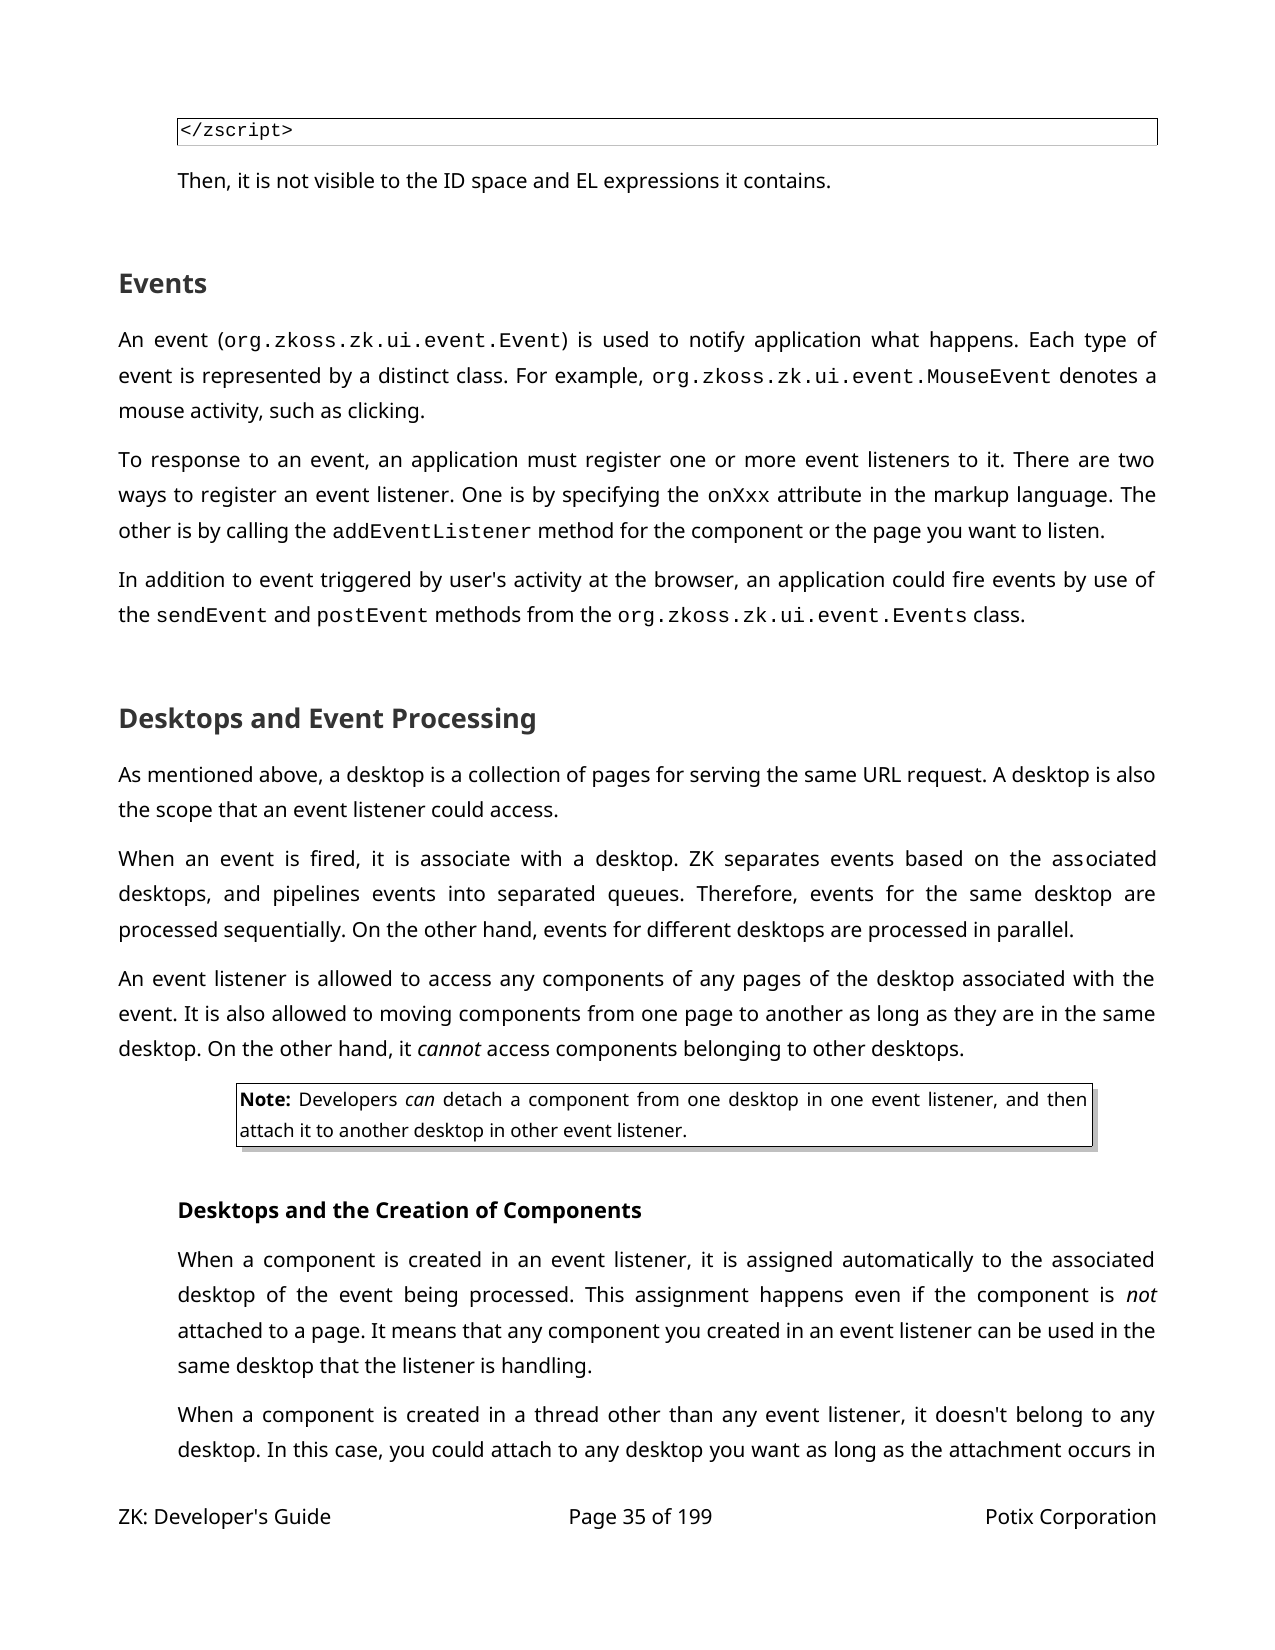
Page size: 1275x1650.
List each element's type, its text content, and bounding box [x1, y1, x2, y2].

subtitle Desktops and the Creation of Components [177, 1195, 1157, 1225]
text Note: Developers can detach a component from one desktop in one event listener, and then attach it to another desktop in other event listener. [237, 1084, 1092, 1146]
text </zscript> [178, 119, 1157, 145]
text To response to an event, an application must register one or more event listeners to it. There are two ways to register an event listener. One is by specifying the onXxx attribute in the markup language. The other is by calling the addEventListener method for the component or the page you want to listen. [118, 445, 1157, 545]
text In addition to event triggered by user's activity at the browser, an application could fire events by use of the sendEvent and postEvent methods from the org.zkoss.zk.ui.event.Events class. [118, 565, 1157, 629]
subtitle Desktops and Event Processing [118, 700, 1157, 737]
text When an event is fired, it is associate with a desktop. ZK separates events based on the associated desktops, and pipelines events into separated queues. Therefore, events for the same desktop are processed sequentially. On the other hand, events for different desktops are processed in parallel. [118, 844, 1157, 943]
text When a component is created in an event listener, it is assigned automatically to the associated desktop of the event being processed. This assignment happens even if the component is not attached to a page. It means that any component you created in an event listener can be used in the same desktop that the listener is handling. [177, 1245, 1157, 1379]
text When a component is created in a thread other than any event listener, it doesn't belong to any desktop. In this case, you could attach to any desktop you want as long as the attachment occurs in [177, 1400, 1157, 1463]
text An event listener is allowed to access any components of any pages of the desktop associated with the event. It is also allowed to moving components from one page to another as long as they are in the same desktop. On the other hand, it cannot access components belonging to other desktops. [118, 964, 1157, 1062]
subtitle Events [118, 265, 1157, 302]
text As mentioned above, a desktop is a collection of pages for serving the same URL request. A desktop is also the scope that an event listener could access. [118, 760, 1157, 824]
text An event (org.zkoss.zk.ui.event.Event) is used to notify application what happens. Each type of event is represented by a distinct class. For example, org.zkoss.zk.ui.event.MouseEvent denotes a mouse activity, such as clicking. [118, 326, 1157, 425]
text Then, it is not visible to the ID space and EL expressions it contains. [177, 166, 1157, 194]
